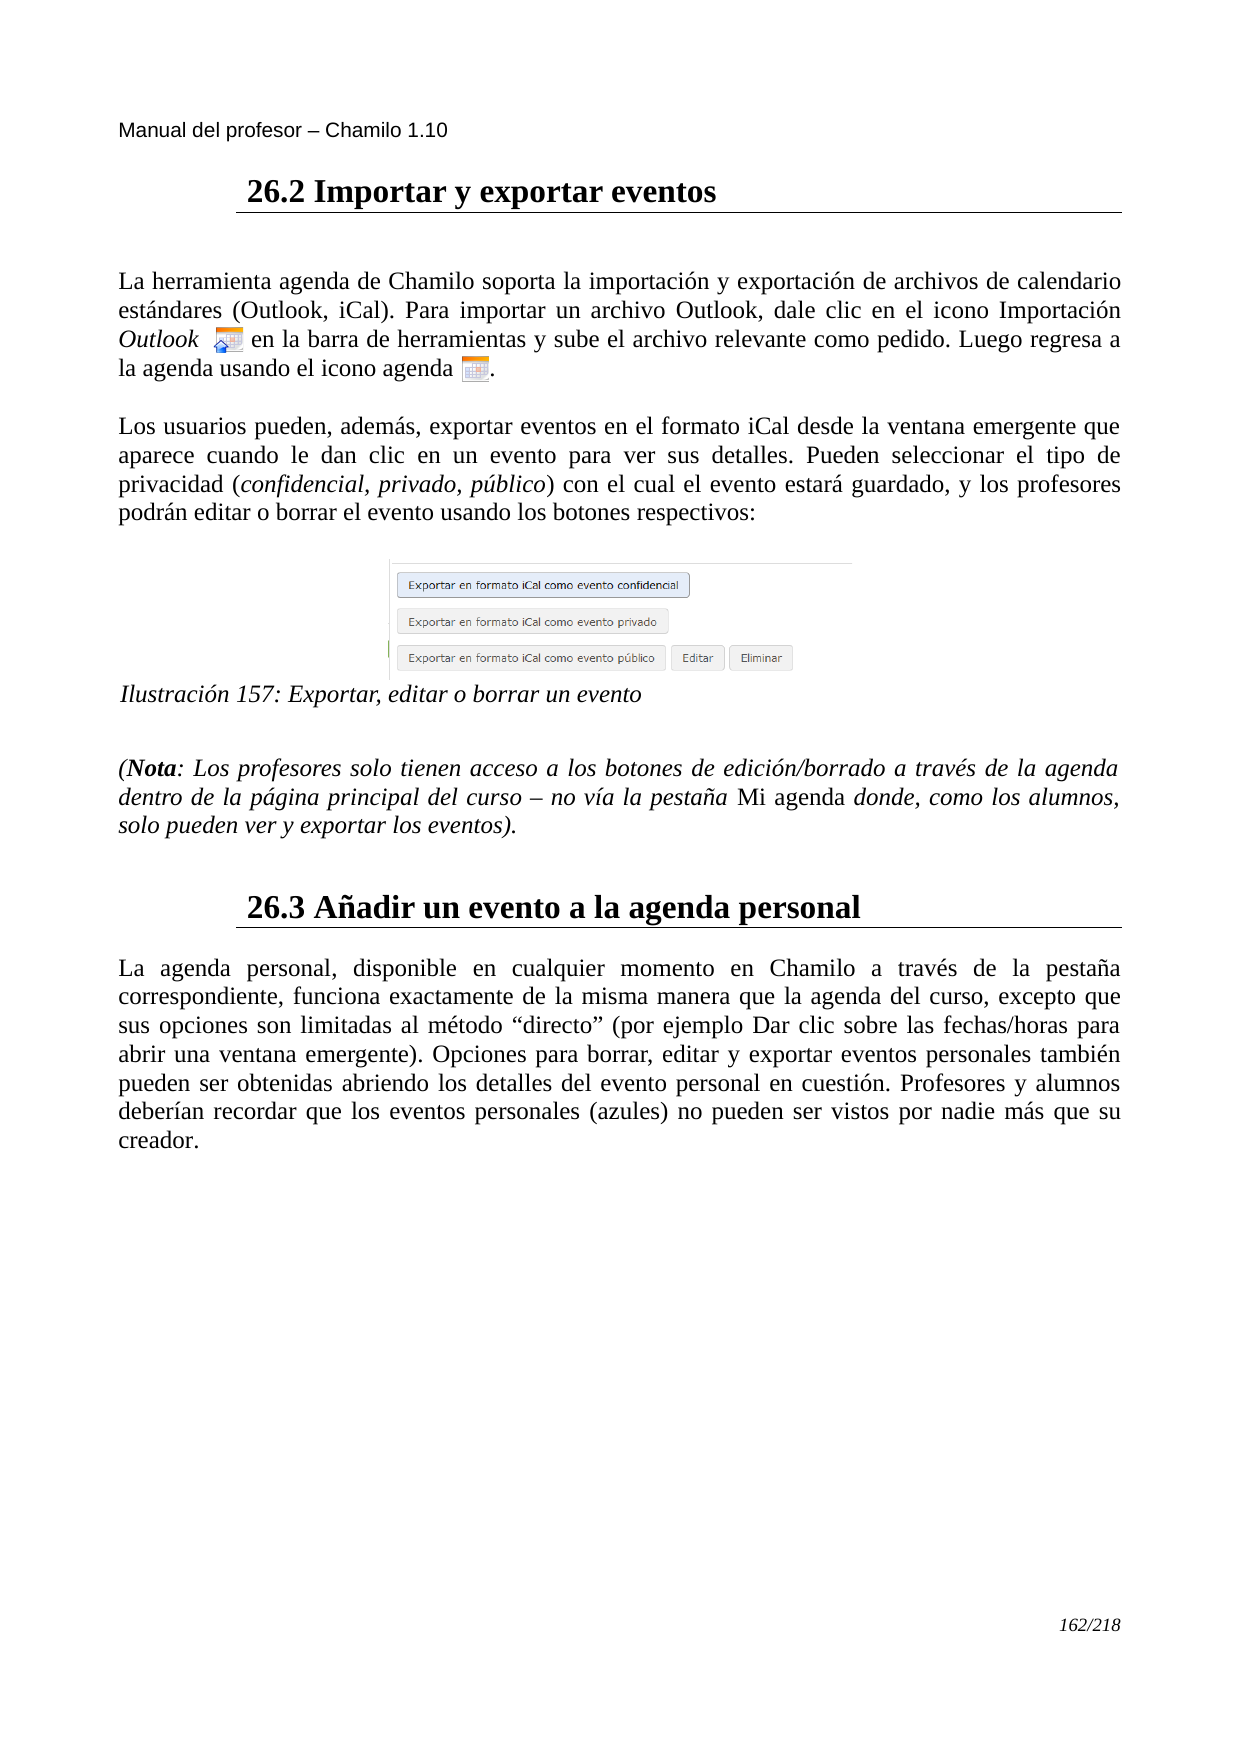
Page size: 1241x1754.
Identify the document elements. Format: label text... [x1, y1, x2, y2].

picture [388, 559, 853, 680]
subtitle Importar y exportar eventos [236, 172, 1122, 212]
picture [459, 352, 489, 383]
picture [213, 323, 244, 353]
text Ilustración 157: Exportar, editar o borrar un evento [120, 679, 1120, 708]
text La agenda personal, disponible en cualquier momento en Chamilo a través de la pestaña correspondiente, funciona exactamente de la misma manera que la agenda del curso, excepto que sus opciones son limitadas al método “directo” (por ejemplo Dar clic sobre las fechas/horas para abrir una ventana emergente). Opciones para borrar, editar y exportar eventos personales también pueden ser obtenidas abriendo los detalles del evento personal en cuestión. Profesores y alumnos deberían recordar que los eventos personales (azules) no pueden ser vistos por nadie más que su creador. [118, 953, 1122, 1154]
text (Nota: Los profesores solo tienen acceso a los botones de edición/borrado a través de la agenda dentro de la página principal del curso – no vía la pestaña Mi agenda donde, como los alumnos, solo pueden ver y exportar los eventos). [118, 753, 1122, 839]
text La herramienta agenda de Chamilo soporta la importación y exportación de archivos de calendario estándares (Outlook, iCal). Para importar un archivo Outlook, dale clic en el icono Importación Outlook en la barra de herramientas y sube el archivo relevante como pedido. Luego regresa a la agenda usando el icono agenda . [118, 266, 1122, 382]
subtitle Añadir un evento a la agenda personal [236, 887, 1122, 927]
text Los usuarios pueden, además, exportar eventos en el formato iCal desde la ventana emergente que aparece cuando le dan clic en un evento para ver sus detalles. Pueden seleccionar el tipo de privacidad (confidencial, privado, público) con el cual el evento estará guardado, y los profesores podrán editar o borrar el evento usando los botones respectivos: [118, 411, 1122, 526]
